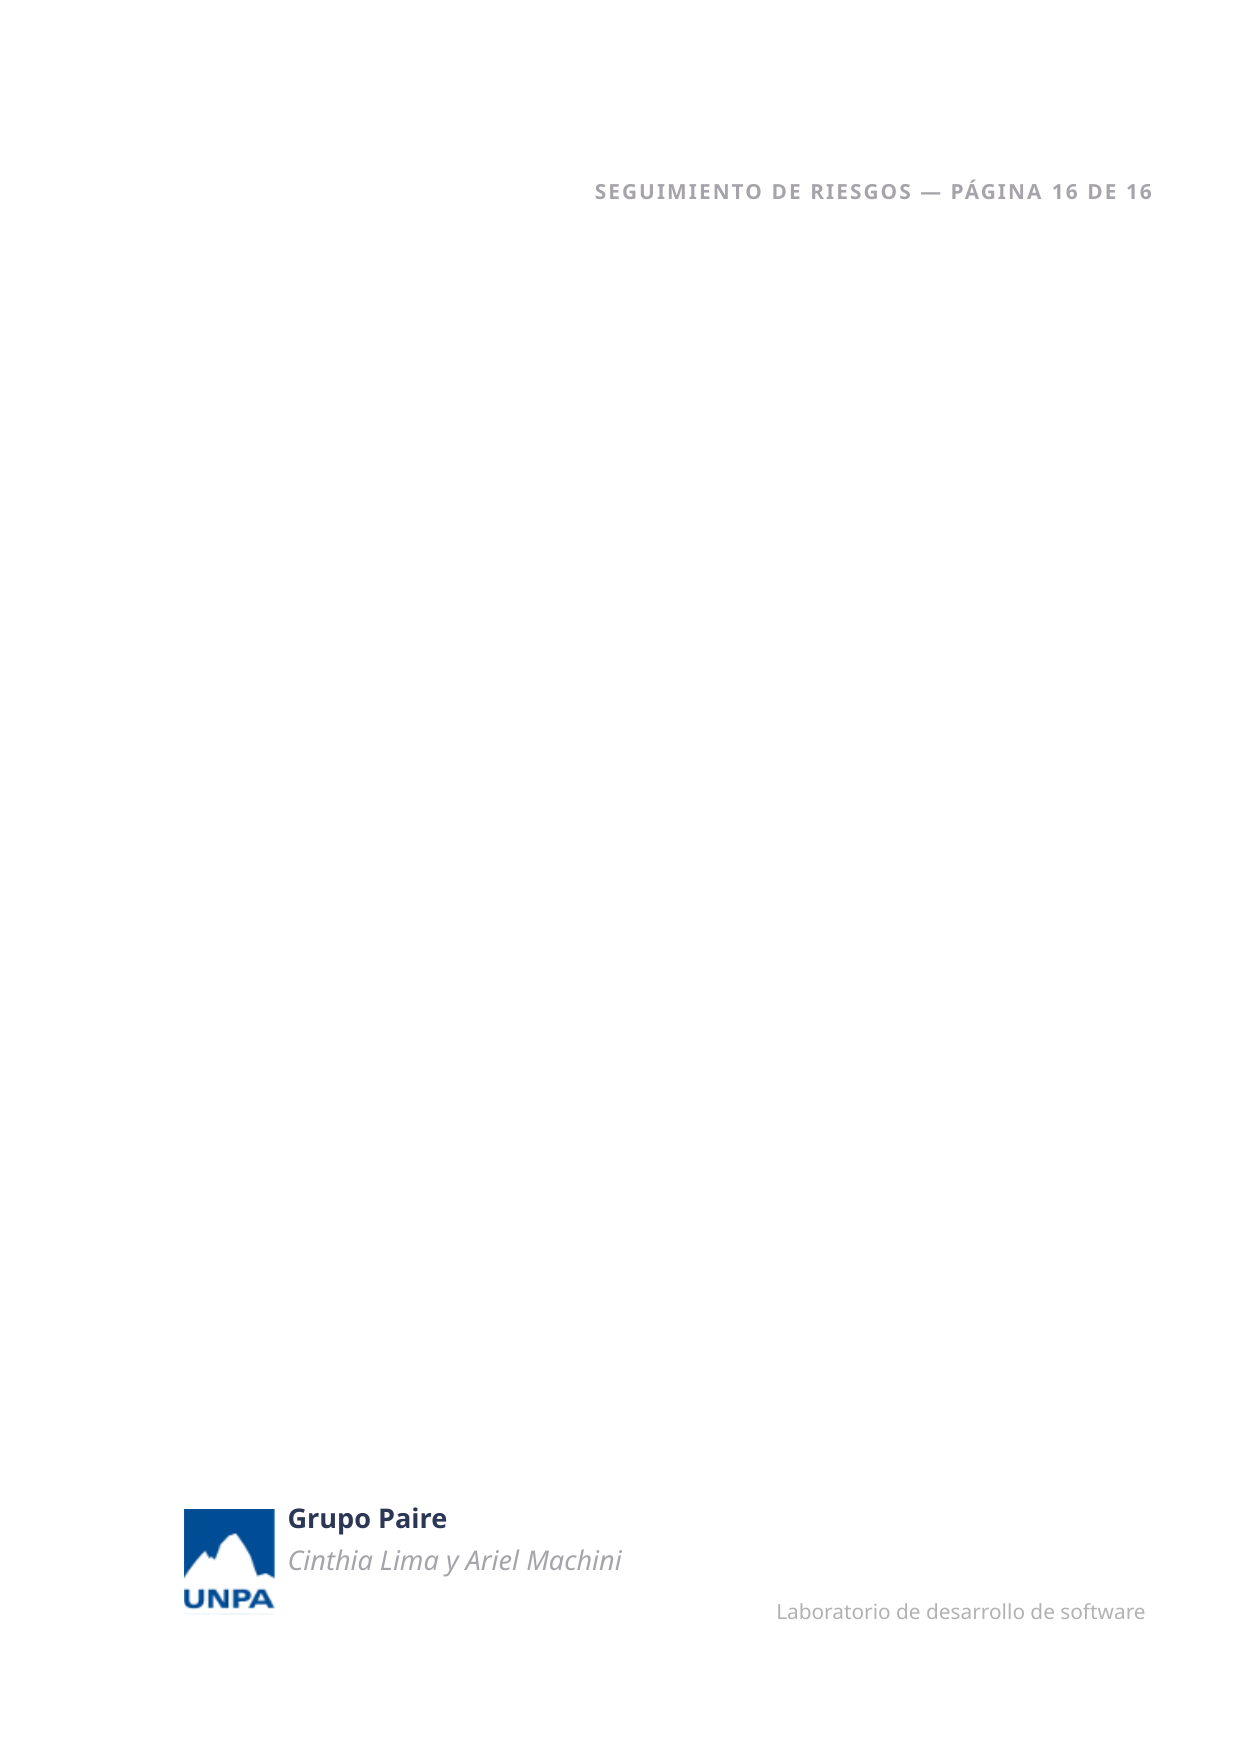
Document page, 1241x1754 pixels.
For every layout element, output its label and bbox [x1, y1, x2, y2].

picture [184, 1509, 275, 1615]
